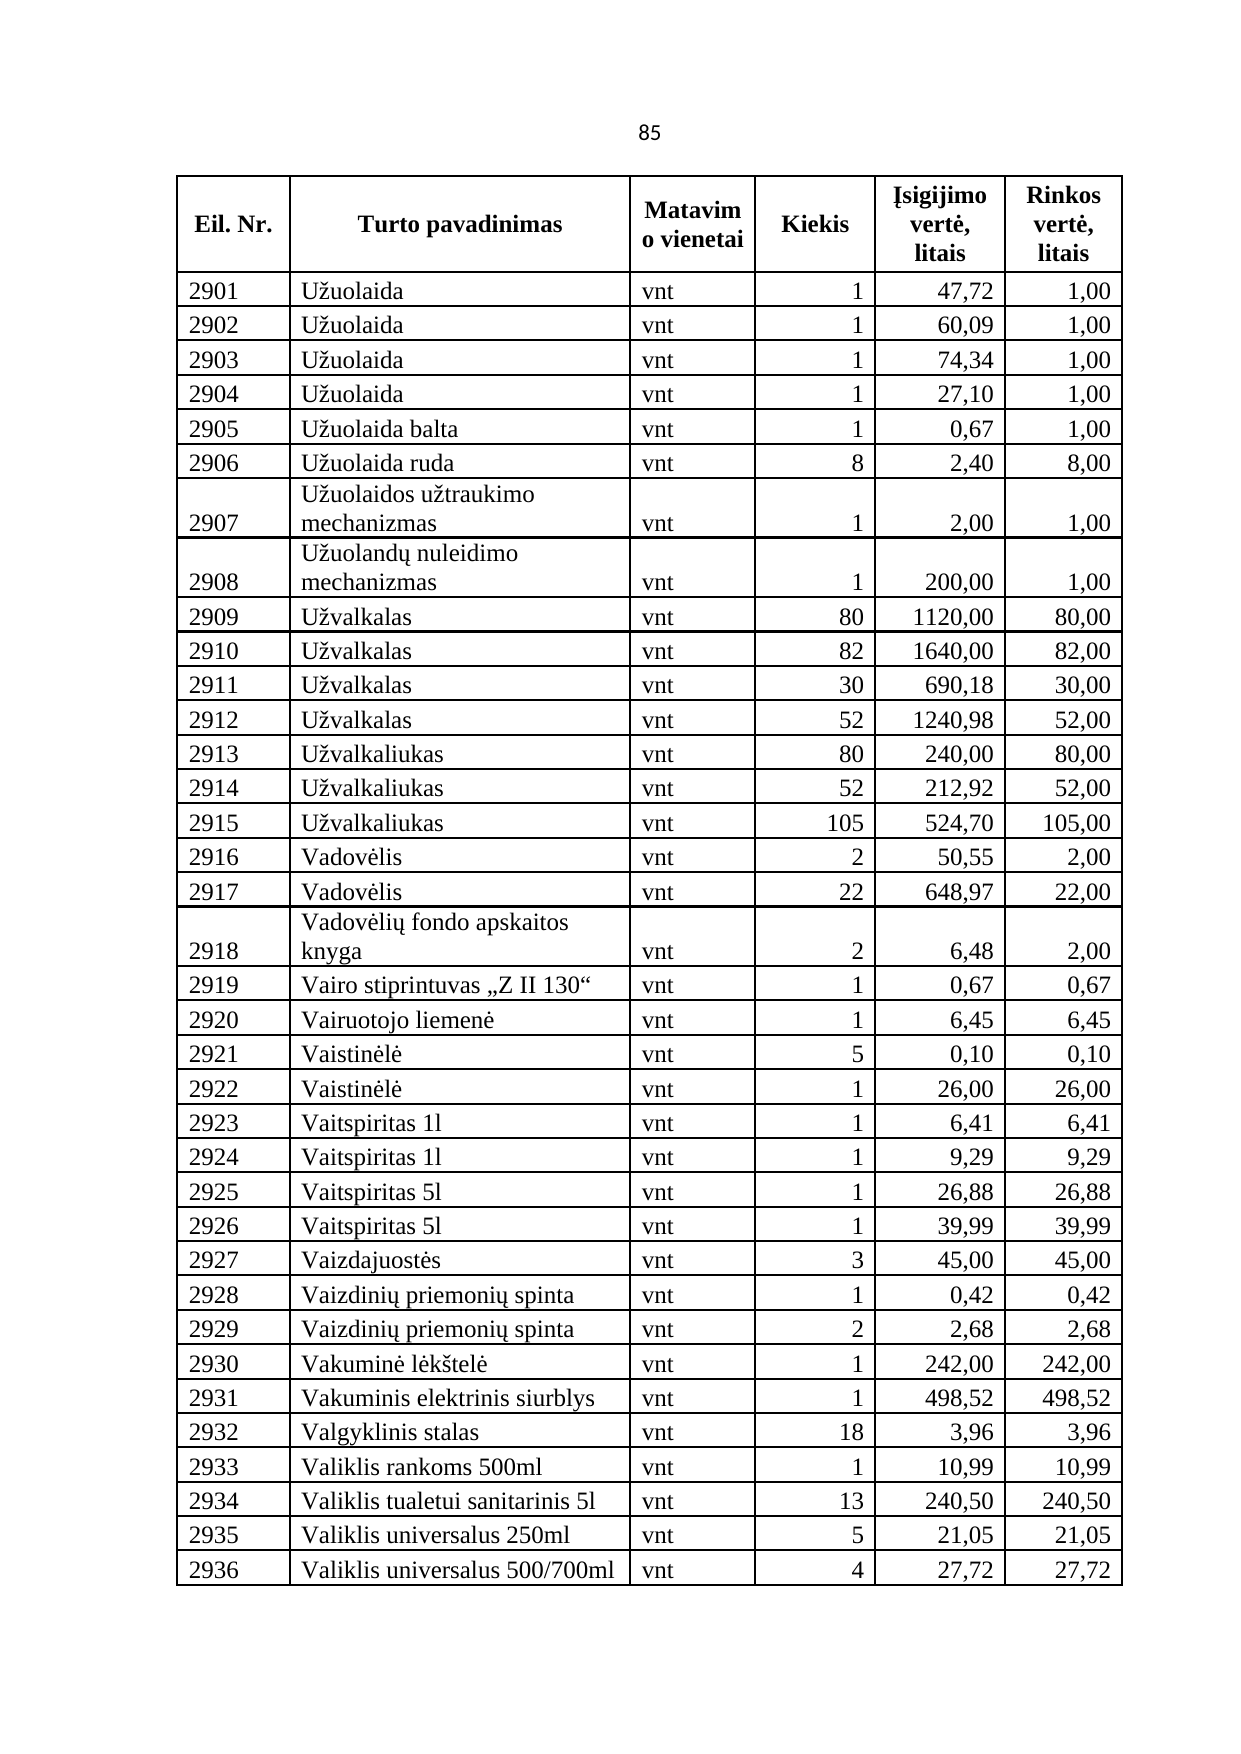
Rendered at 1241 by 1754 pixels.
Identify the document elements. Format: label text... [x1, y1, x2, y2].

table_cell 690,18 [876, 667, 1004, 699]
table_cell 80 [756, 736, 874, 768]
table_cell 1 [756, 1001, 874, 1034]
table_cell 1,00 [1006, 341, 1121, 374]
table_cell 1 [756, 1448, 874, 1481]
table_cell vnt [631, 1001, 754, 1034]
table_cell 524,70 [876, 804, 1004, 837]
table_cell 27,10 [876, 376, 1004, 408]
table_cell vnt [631, 1070, 754, 1102]
table_cell 498,52 [1006, 1380, 1121, 1412]
table_cell 3 [756, 1242, 874, 1274]
table_cell 3,96 [1006, 1414, 1121, 1446]
table_cell vnt [631, 1105, 754, 1137]
table_cell 2931 [178, 1380, 289, 1412]
table_cell 2917 [178, 873, 289, 905]
table_cell 2906 [178, 445, 289, 477]
table_cell 2934 [178, 1483, 289, 1515]
table_cell Užvalkalas [291, 633, 629, 665]
table_cell 21,05 [1006, 1517, 1121, 1549]
table_cell 0,67 [876, 410, 1004, 442]
table_cell 2903 [178, 341, 289, 374]
table_cell 1 [756, 1276, 874, 1309]
table_cell vnt [631, 445, 754, 477]
table_cell Valiklis universalus 500/700ml [291, 1551, 629, 1584]
table_cell Valiklis rankoms 500ml [291, 1448, 629, 1481]
table_header Kiekis [756, 177, 874, 271]
table_cell 1 [756, 307, 874, 339]
table_cell 1 [756, 539, 874, 596]
table_cell vnt [631, 273, 754, 305]
table_cell vnt [631, 667, 754, 699]
table_cell Valiklis tualetui sanitarinis 5l [291, 1483, 629, 1515]
table_cell vnt [631, 341, 754, 374]
table_cell Užvalkalas [291, 598, 629, 630]
table_cell Vadovėlis [291, 839, 629, 871]
table_cell 2920 [178, 1001, 289, 1034]
table_cell 26,00 [876, 1070, 1004, 1102]
table_cell vnt [631, 1414, 754, 1446]
table_cell 26,88 [876, 1173, 1004, 1206]
table_cell 2928 [178, 1276, 289, 1309]
table_cell 1 [756, 1208, 874, 1240]
table_cell Vaizdinių priemonių spinta [291, 1276, 629, 1309]
table_cell 1 [756, 1105, 874, 1137]
table_cell 9,29 [876, 1139, 1004, 1171]
table_cell 2,00 [1006, 839, 1121, 871]
table_cell 1,00 [1006, 376, 1121, 408]
table_cell vnt [631, 1139, 754, 1171]
table_cell 27,72 [876, 1551, 1004, 1584]
table_cell 27,72 [1006, 1551, 1121, 1584]
table_cell vnt [631, 1483, 754, 1515]
table_cell 45,00 [1006, 1242, 1121, 1274]
table_cell vnt [631, 967, 754, 999]
table_cell 0,67 [876, 967, 1004, 999]
table_cell vnt [631, 770, 754, 802]
table_cell vnt [631, 701, 754, 733]
table_cell Vaizdajuostės [291, 1242, 629, 1274]
table_cell 10,99 [876, 1448, 1004, 1481]
table_cell 2922 [178, 1070, 289, 1102]
table_cell vnt [631, 1208, 754, 1240]
table_cell 2935 [178, 1517, 289, 1549]
table_cell Vaistinėlė [291, 1036, 629, 1068]
table_cell 80 [756, 598, 874, 630]
table_cell Vaistinėlė [291, 1070, 629, 1102]
table_cell Vakuminis elektrinis siurblys [291, 1380, 629, 1412]
table_cell 39,99 [876, 1208, 1004, 1240]
table_header Turto pavadinimas [291, 177, 629, 271]
table_cell vnt [631, 804, 754, 837]
table_cell 2 [756, 839, 874, 871]
table_cell Užuolaida ruda [291, 445, 629, 477]
table_cell 1240,98 [876, 701, 1004, 733]
table_cell vnt [631, 633, 754, 665]
table_cell 2919 [178, 967, 289, 999]
table_cell 2916 [178, 839, 289, 871]
table_cell 240,00 [876, 736, 1004, 768]
table_cell 2924 [178, 1139, 289, 1171]
table_cell 2,00 [876, 479, 1004, 536]
table_cell 1 [756, 376, 874, 408]
table_cell 242,00 [876, 1345, 1004, 1377]
table_cell 5 [756, 1517, 874, 1549]
table_cell Valiklis universalus 250ml [291, 1517, 629, 1549]
table_cell 30,00 [1006, 667, 1121, 699]
table_cell 105,00 [1006, 804, 1121, 837]
table_cell 2912 [178, 701, 289, 733]
table_header Rinkos vertė, litais [1006, 177, 1121, 271]
table_cell Užuolandų nuleidimo mechanizmas [291, 539, 629, 596]
table_cell Vadovėlis [291, 873, 629, 905]
table_cell 6,45 [1006, 1001, 1121, 1034]
table_cell 0,42 [876, 1276, 1004, 1309]
table_cell 82,00 [1006, 633, 1121, 665]
table_cell 18 [756, 1414, 874, 1446]
table_cell 648,97 [876, 873, 1004, 905]
table_cell 2,68 [876, 1311, 1004, 1343]
table_cell 47,72 [876, 273, 1004, 305]
table_cell 13 [756, 1483, 874, 1515]
table_cell 5 [756, 1036, 874, 1068]
table_cell 2921 [178, 1036, 289, 1068]
table_cell 22,00 [1006, 873, 1121, 905]
table_cell 2918 [178, 908, 289, 965]
table_cell 2933 [178, 1448, 289, 1481]
table_cell 2911 [178, 667, 289, 699]
table_cell Užuolaida [291, 341, 629, 374]
table_cell 39,99 [1006, 1208, 1121, 1240]
table_cell 240,50 [876, 1483, 1004, 1515]
table_cell 2 [756, 908, 874, 965]
table_cell vnt [631, 1448, 754, 1481]
table_cell 4 [756, 1551, 874, 1584]
table_cell 1 [756, 410, 874, 442]
table_cell 2904 [178, 376, 289, 408]
table_cell 1 [756, 479, 874, 536]
table_cell 8 [756, 445, 874, 477]
table_cell 2923 [178, 1105, 289, 1137]
table_cell 2936 [178, 1551, 289, 1584]
table_cell vnt [631, 1517, 754, 1549]
table_cell vnt [631, 736, 754, 768]
table_cell vnt [631, 1242, 754, 1274]
table_cell 52 [756, 701, 874, 733]
table_cell 1640,00 [876, 633, 1004, 665]
table_cell Užuolaida balta [291, 410, 629, 442]
table_cell 9,29 [1006, 1139, 1121, 1171]
table_cell Užuolaida [291, 273, 629, 305]
table_cell 0,10 [1006, 1036, 1121, 1068]
table_cell 74,34 [876, 341, 1004, 374]
table_cell vnt [631, 839, 754, 871]
table_cell 2909 [178, 598, 289, 630]
table_cell 26,88 [1006, 1173, 1121, 1206]
table_cell 22 [756, 873, 874, 905]
table_cell 1120,00 [876, 598, 1004, 630]
table_cell 21,05 [876, 1517, 1004, 1549]
table_cell 6,48 [876, 908, 1004, 965]
table_cell Vaitspiritas 1l [291, 1105, 629, 1137]
table_cell Vaitspiritas 5l [291, 1208, 629, 1240]
table_cell 2,00 [1006, 908, 1121, 965]
table_cell 26,00 [1006, 1070, 1121, 1102]
table_cell Vakuminė lėkštelė [291, 1345, 629, 1377]
table_cell Užvalkaliukas [291, 804, 629, 837]
table_cell Užuolaida [291, 376, 629, 408]
table_cell 200,00 [876, 539, 1004, 596]
table_cell vnt [631, 1276, 754, 1309]
table_cell 2929 [178, 1311, 289, 1343]
table_cell vnt [631, 908, 754, 965]
table_cell 2 [756, 1311, 874, 1343]
table_cell 52,00 [1006, 701, 1121, 733]
table_cell 2905 [178, 410, 289, 442]
table_cell 0,42 [1006, 1276, 1121, 1309]
table_cell 1 [756, 1173, 874, 1206]
table_cell Vaizdinių priemonių spinta [291, 1311, 629, 1343]
table_cell 1 [756, 1345, 874, 1377]
table_cell vnt [631, 1345, 754, 1377]
table_cell vnt [631, 1173, 754, 1206]
table_cell 6,41 [1006, 1105, 1121, 1137]
table_cell 212,92 [876, 770, 1004, 802]
table_cell 2913 [178, 736, 289, 768]
table_cell 1 [756, 1070, 874, 1102]
table_cell 1 [756, 967, 874, 999]
table_cell Vairuotojo liemenė [291, 1001, 629, 1034]
table_cell Užvalkaliukas [291, 736, 629, 768]
table_header Eil. Nr. [178, 177, 289, 271]
table_cell vnt [631, 1036, 754, 1068]
table_cell 2908 [178, 539, 289, 596]
table_cell 1,00 [1006, 307, 1121, 339]
table_cell Vadovėlių fondo apskaitos knyga [291, 908, 629, 965]
table_header Matavimo vienetai [631, 177, 754, 271]
table_cell Vaitspiritas 1l [291, 1139, 629, 1171]
table_cell vnt [631, 1380, 754, 1412]
table_cell 1,00 [1006, 273, 1121, 305]
table_cell 1 [756, 1380, 874, 1412]
table_cell vnt [631, 307, 754, 339]
table_cell 242,00 [1006, 1345, 1121, 1377]
table_cell 52,00 [1006, 770, 1121, 802]
table_cell 80,00 [1006, 736, 1121, 768]
table_cell Užuolaidos užtraukimo mechanizmas [291, 479, 629, 536]
table_cell 52 [756, 770, 874, 802]
table_cell 3,96 [876, 1414, 1004, 1446]
table_cell 2927 [178, 1242, 289, 1274]
table_cell 6,45 [876, 1001, 1004, 1034]
table_cell 1 [756, 1139, 874, 1171]
table_cell 82 [756, 633, 874, 665]
table_cell vnt [631, 539, 754, 596]
table_cell Valgyklinis stalas [291, 1414, 629, 1446]
table_cell vnt [631, 410, 754, 442]
table_cell 240,50 [1006, 1483, 1121, 1515]
table_cell 2932 [178, 1414, 289, 1446]
table_cell Užvalkalas [291, 701, 629, 733]
table_cell 498,52 [876, 1380, 1004, 1412]
table_cell 2915 [178, 804, 289, 837]
table_cell 10,99 [1006, 1448, 1121, 1481]
table_cell 105 [756, 804, 874, 837]
table_cell 0,67 [1006, 967, 1121, 999]
table_cell 2925 [178, 1173, 289, 1206]
table_cell 2,40 [876, 445, 1004, 477]
table_cell Vairo stiprintuvas „Z II 130“ [291, 967, 629, 999]
table_cell 2910 [178, 633, 289, 665]
table_cell 80,00 [1006, 598, 1121, 630]
table_cell Užvalkalas [291, 667, 629, 699]
table_cell vnt [631, 598, 754, 630]
table_cell 45,00 [876, 1242, 1004, 1274]
table_cell 1,00 [1006, 539, 1121, 596]
table_cell 60,09 [876, 307, 1004, 339]
table_cell Užuolaida [291, 307, 629, 339]
table_cell Vaitspiritas 5l [291, 1173, 629, 1206]
table_cell vnt [631, 1311, 754, 1343]
table_cell 2907 [178, 479, 289, 536]
table_cell 6,41 [876, 1105, 1004, 1137]
table_cell 2914 [178, 770, 289, 802]
table_cell vnt [631, 1551, 754, 1584]
table_cell 1,00 [1006, 410, 1121, 442]
table_cell 2926 [178, 1208, 289, 1240]
table_cell 50,55 [876, 839, 1004, 871]
table_cell 1 [756, 341, 874, 374]
table_cell 2902 [178, 307, 289, 339]
table_cell 1 [756, 273, 874, 305]
table_cell 2901 [178, 273, 289, 305]
table_cell Užvalkaliukas [291, 770, 629, 802]
table_cell vnt [631, 376, 754, 408]
table_cell 0,10 [876, 1036, 1004, 1068]
table_cell 1,00 [1006, 479, 1121, 536]
table_cell vnt [631, 873, 754, 905]
table_cell 8,00 [1006, 445, 1121, 477]
table_header Įsigijimo vertė, litais [876, 177, 1004, 271]
table_cell 30 [756, 667, 874, 699]
table_cell 2,68 [1006, 1311, 1121, 1343]
table_cell 2930 [178, 1345, 289, 1377]
table_cell vnt [631, 479, 754, 536]
